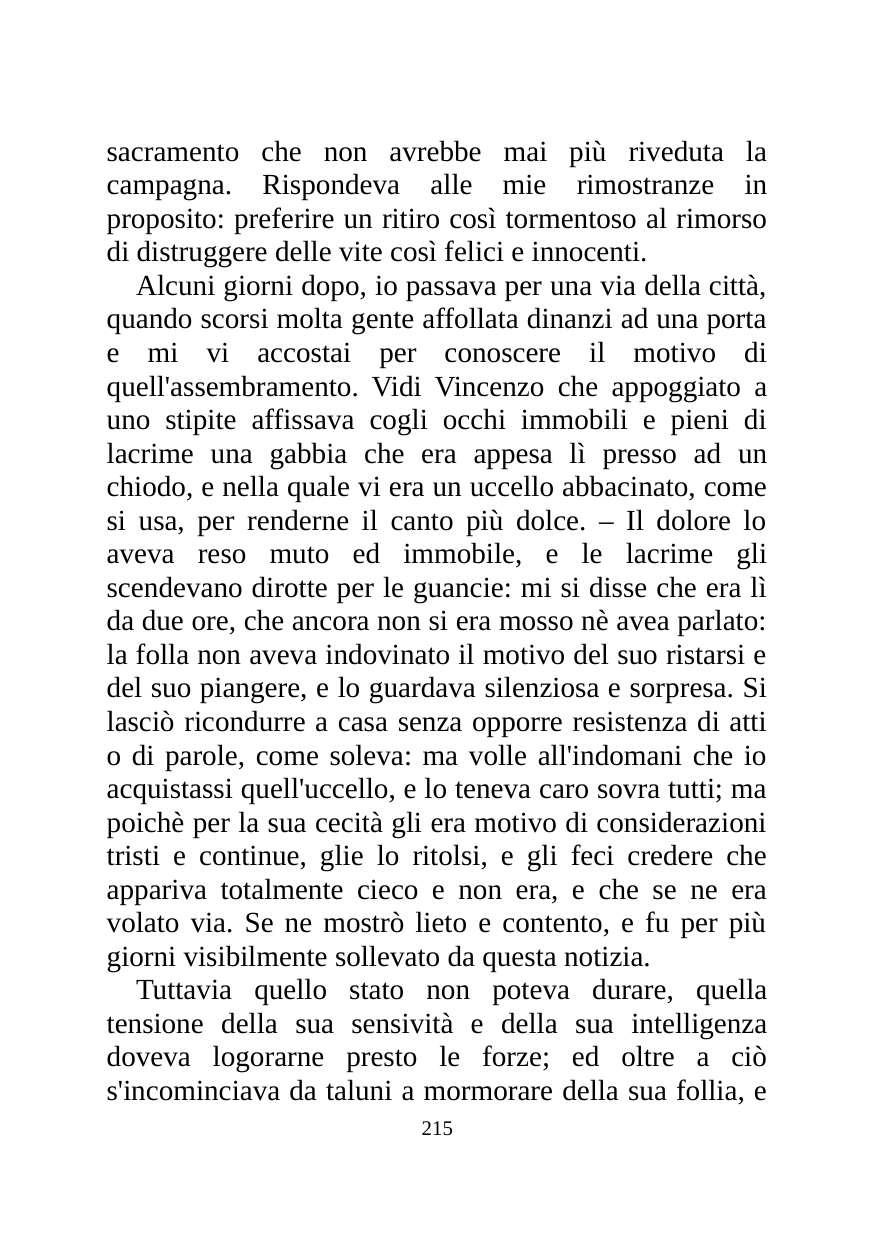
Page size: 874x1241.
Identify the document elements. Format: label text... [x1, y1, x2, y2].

text Alcuni giorni dopo, io passava per una via della città, quando scorsi molta gente affollata dinanzi ad una porta e mi vi accostai per conoscere il motivo di quell'assembramento. Vidi Vincenzo che appoggiato a uno stipite affissava cogli occhi immobili e pieni di lacrime una gabbia che era appesa lì presso ad un chiodo, e nella quale vi era un uccello abbacinato, come si usa, per renderne il canto più dolce. – Il dolore lo aveva reso muto ed immobile, e le lacrime gli scendevano dirotte per le guancie: mi si disse che era lì da due ore, che ancora non si era mosso nè avea parlato: la folla non aveva indovinato il motivo del suo ristarsi e del suo piangere, e lo guardava silenziosa e sorpresa. Si lasciò ricondurre a casa senza opporre resistenza di atti o di parole, come soleva: ma volle all'indomani che io acquistassi quell'uccello, e lo teneva caro sovra tutti; ma poichè per la sua cecità gli era motivo di considerazioni tristi e continue, glie lo ritolsi, e gli feci credere che appariva totalmente cieco e non era, e che se ne era volato via. Se ne mostrò lieto e contento, e fu per più giorni visibilmente sollevato da questa notizia. [106, 268, 768, 972]
text Tuttavia quello stato non poteva durare, quella tensione della sua sensività e della sua intelligenza doveva logorarne presto le forze; ed oltre a ciò s'incominciava da taluni a mormorare della sua follia, e [106, 972, 768, 1107]
text sacramento che non avrebbe mai più riveduta la campagna. Rispondeva alle mie rimostranze in proposito: preferire un ritiro così tormentoso al rimorso di distruggere delle vite così felici e innocenti. [106, 134, 768, 268]
